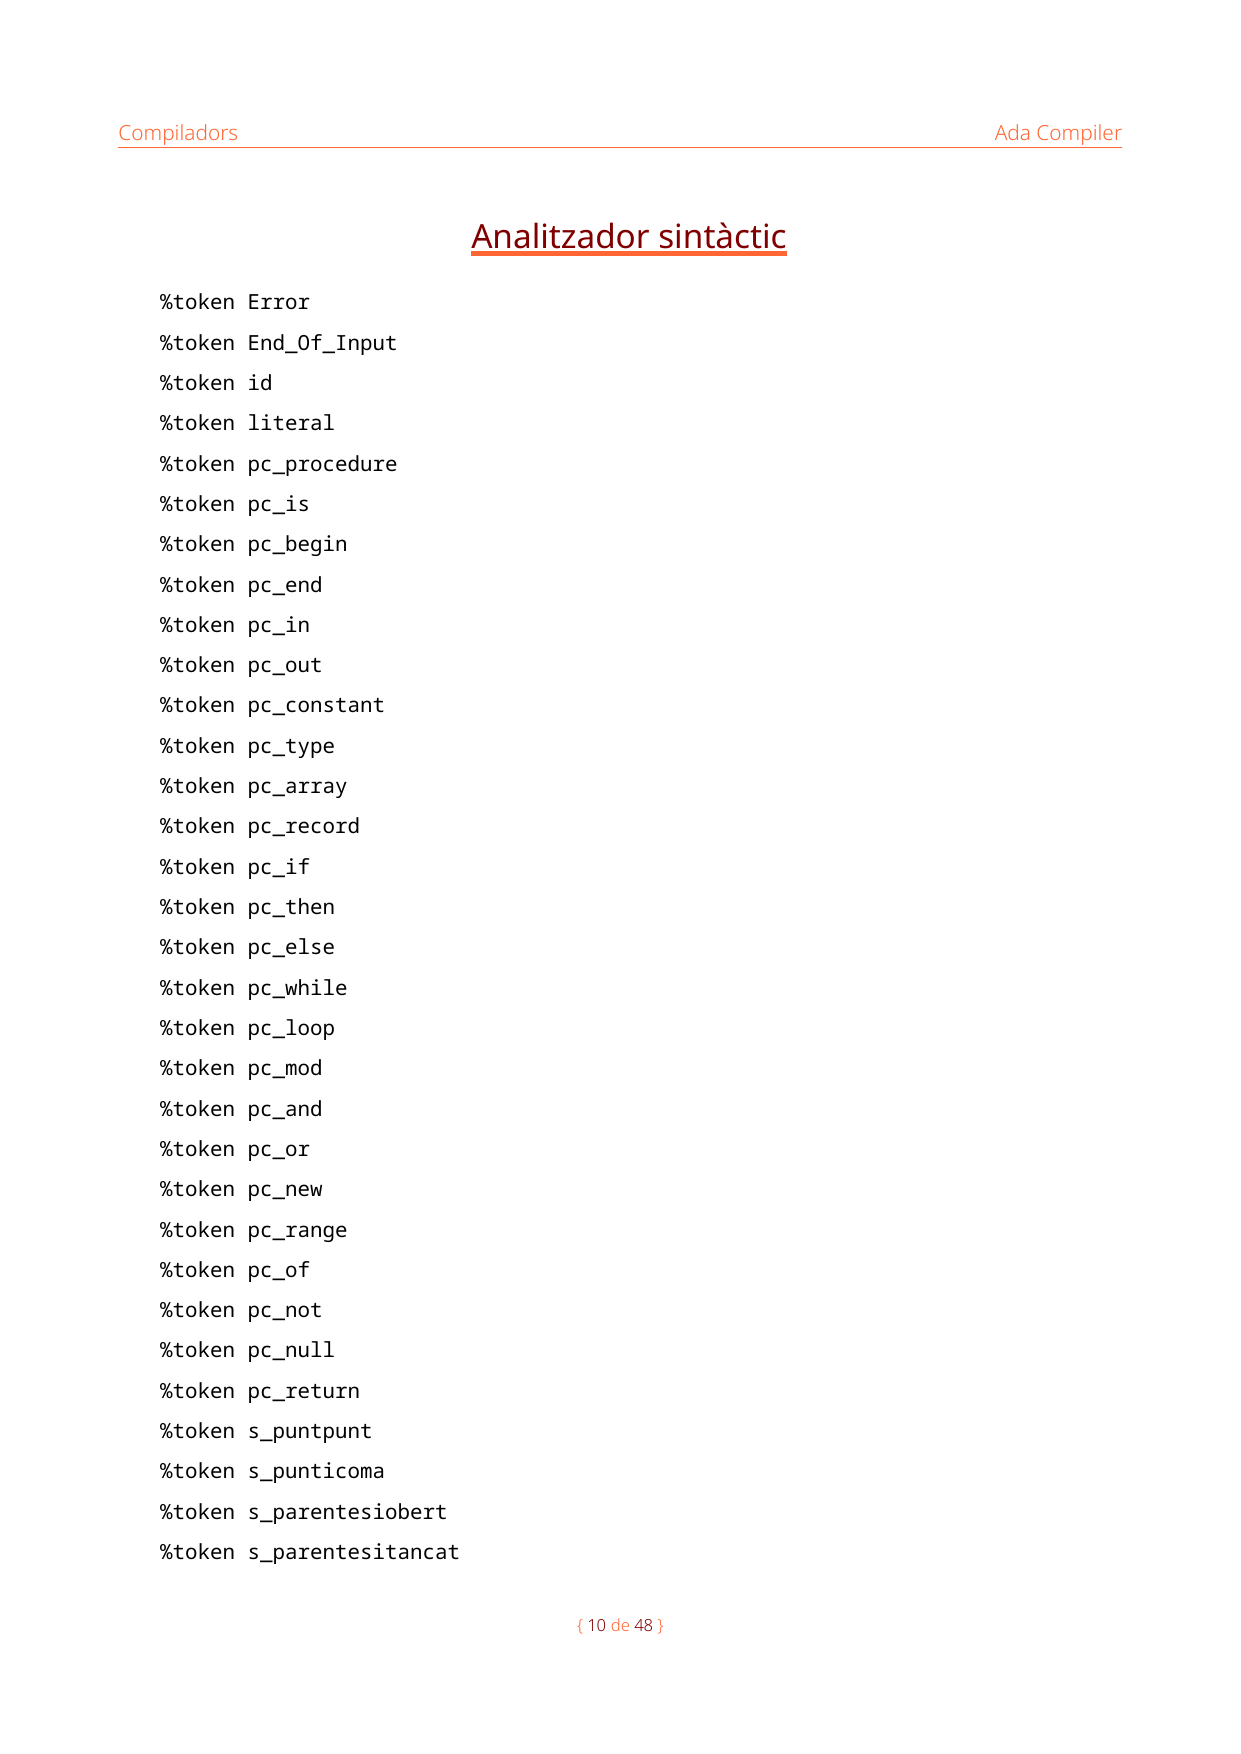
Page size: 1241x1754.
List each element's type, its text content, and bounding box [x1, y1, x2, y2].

text %token pc_begin [118, 529, 1122, 558]
text %token s_parentesitancat [118, 1537, 1122, 1566]
text %token pc_not [118, 1295, 1122, 1324]
text %token s_parentesiobert [118, 1497, 1122, 1525]
text %token id [118, 368, 1122, 397]
subtitle Analitzador sintàctic [136, 212, 1122, 258]
text %token pc_while [118, 973, 1122, 1001]
text %token pc_constant [118, 691, 1122, 719]
text %token pc_range [118, 1215, 1122, 1243]
text %token pc_in [118, 610, 1122, 638]
text %token Error [118, 287, 1122, 316]
text %token pc_procedure [118, 449, 1122, 477]
text %token pc_end [118, 570, 1122, 598]
text %token pc_or [118, 1134, 1122, 1162]
text %token pc_null [118, 1336, 1122, 1364]
text %token pc_and [118, 1094, 1122, 1122]
text %token literal [118, 408, 1122, 437]
text %token pc_type [118, 731, 1122, 759]
text %token pc_else [118, 932, 1122, 961]
text %token s_punticoma [118, 1457, 1122, 1485]
text %token pc_return [118, 1376, 1122, 1404]
text %token pc_loop [118, 1013, 1122, 1042]
text %token pc_new [118, 1174, 1122, 1203]
text %token s_puntpunt [118, 1416, 1122, 1445]
text %token pc_array [118, 771, 1122, 800]
text %token pc_of [118, 1255, 1122, 1283]
text %token pc_out [118, 650, 1122, 679]
text %token pc_if [118, 852, 1122, 880]
text %token pc_is [118, 489, 1122, 517]
text %token End_Of_Input [118, 328, 1122, 356]
text %token pc_record [118, 812, 1122, 840]
text %token pc_then [118, 892, 1122, 921]
text %token pc_mod [118, 1053, 1122, 1082]
